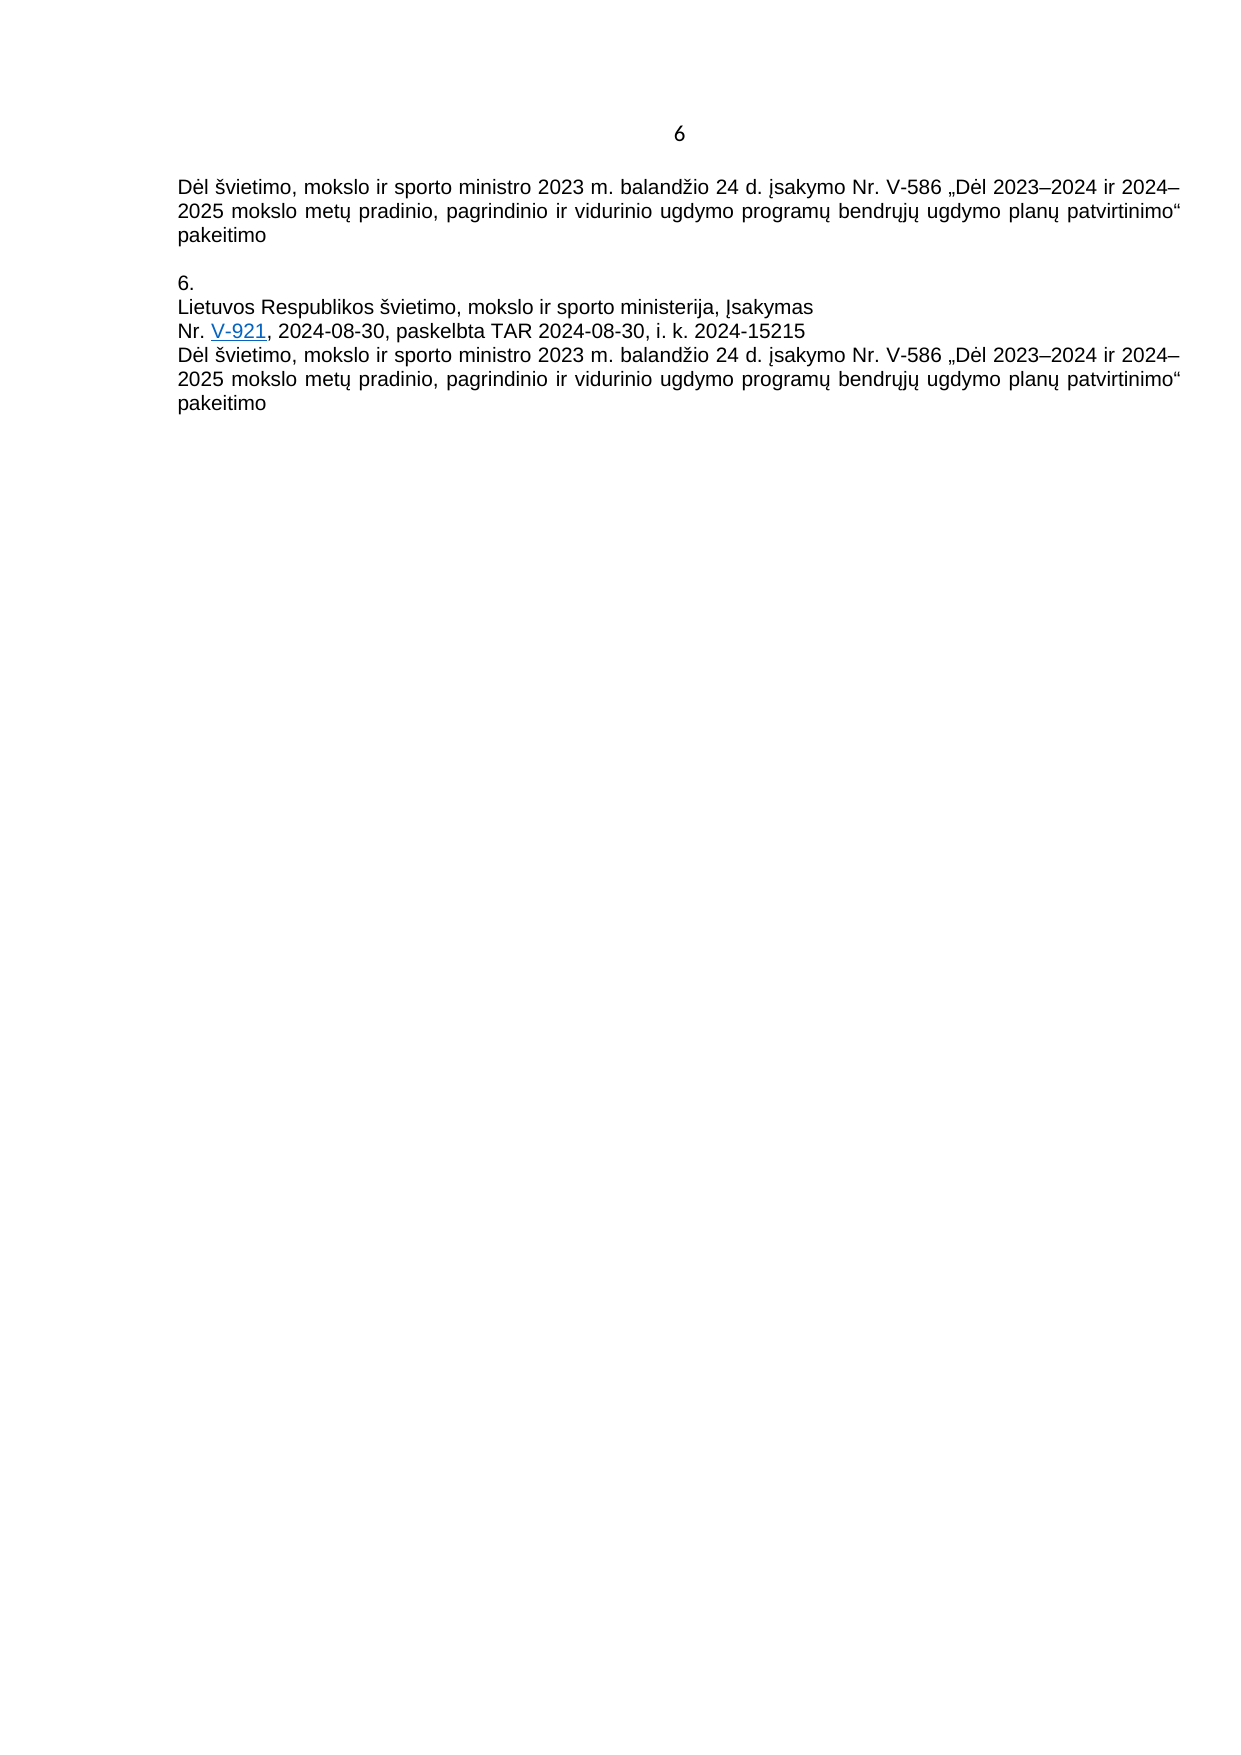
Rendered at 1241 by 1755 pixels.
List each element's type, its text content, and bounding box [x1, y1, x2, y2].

text Lietuvos Respublikos švietimo, mokslo ir sporto ministerija, Įsakymas [177, 295, 1182, 319]
text Nr. V-921, 2024-08-30, paskelbta TAR 2024-08-30, i. k. 2024-15215 [177, 319, 1182, 343]
text Dėl švietimo, mokslo ir sporto ministro 2023 m. balandžio 24 d. įsakymo Nr. V-586 „Dėl 2023–2024 ir 2024–2025 mokslo metų pradinio, pagrindinio ir vidurinio ugdymo programų bendrųjų ugdymo planų patvirtinimo“ pakeitimo [177, 343, 1182, 415]
text Dėl švietimo, mokslo ir sporto ministro 2023 m. balandžio 24 d. įsakymo Nr. V-586 „Dėl 2023–2024 ir 2024–2025 mokslo metų pradinio, pagrindinio ir vidurinio ugdymo programų bendrųjų ugdymo planų patvirtinimo“ pakeitimo [177, 175, 1182, 247]
text 6. [177, 271, 1182, 295]
